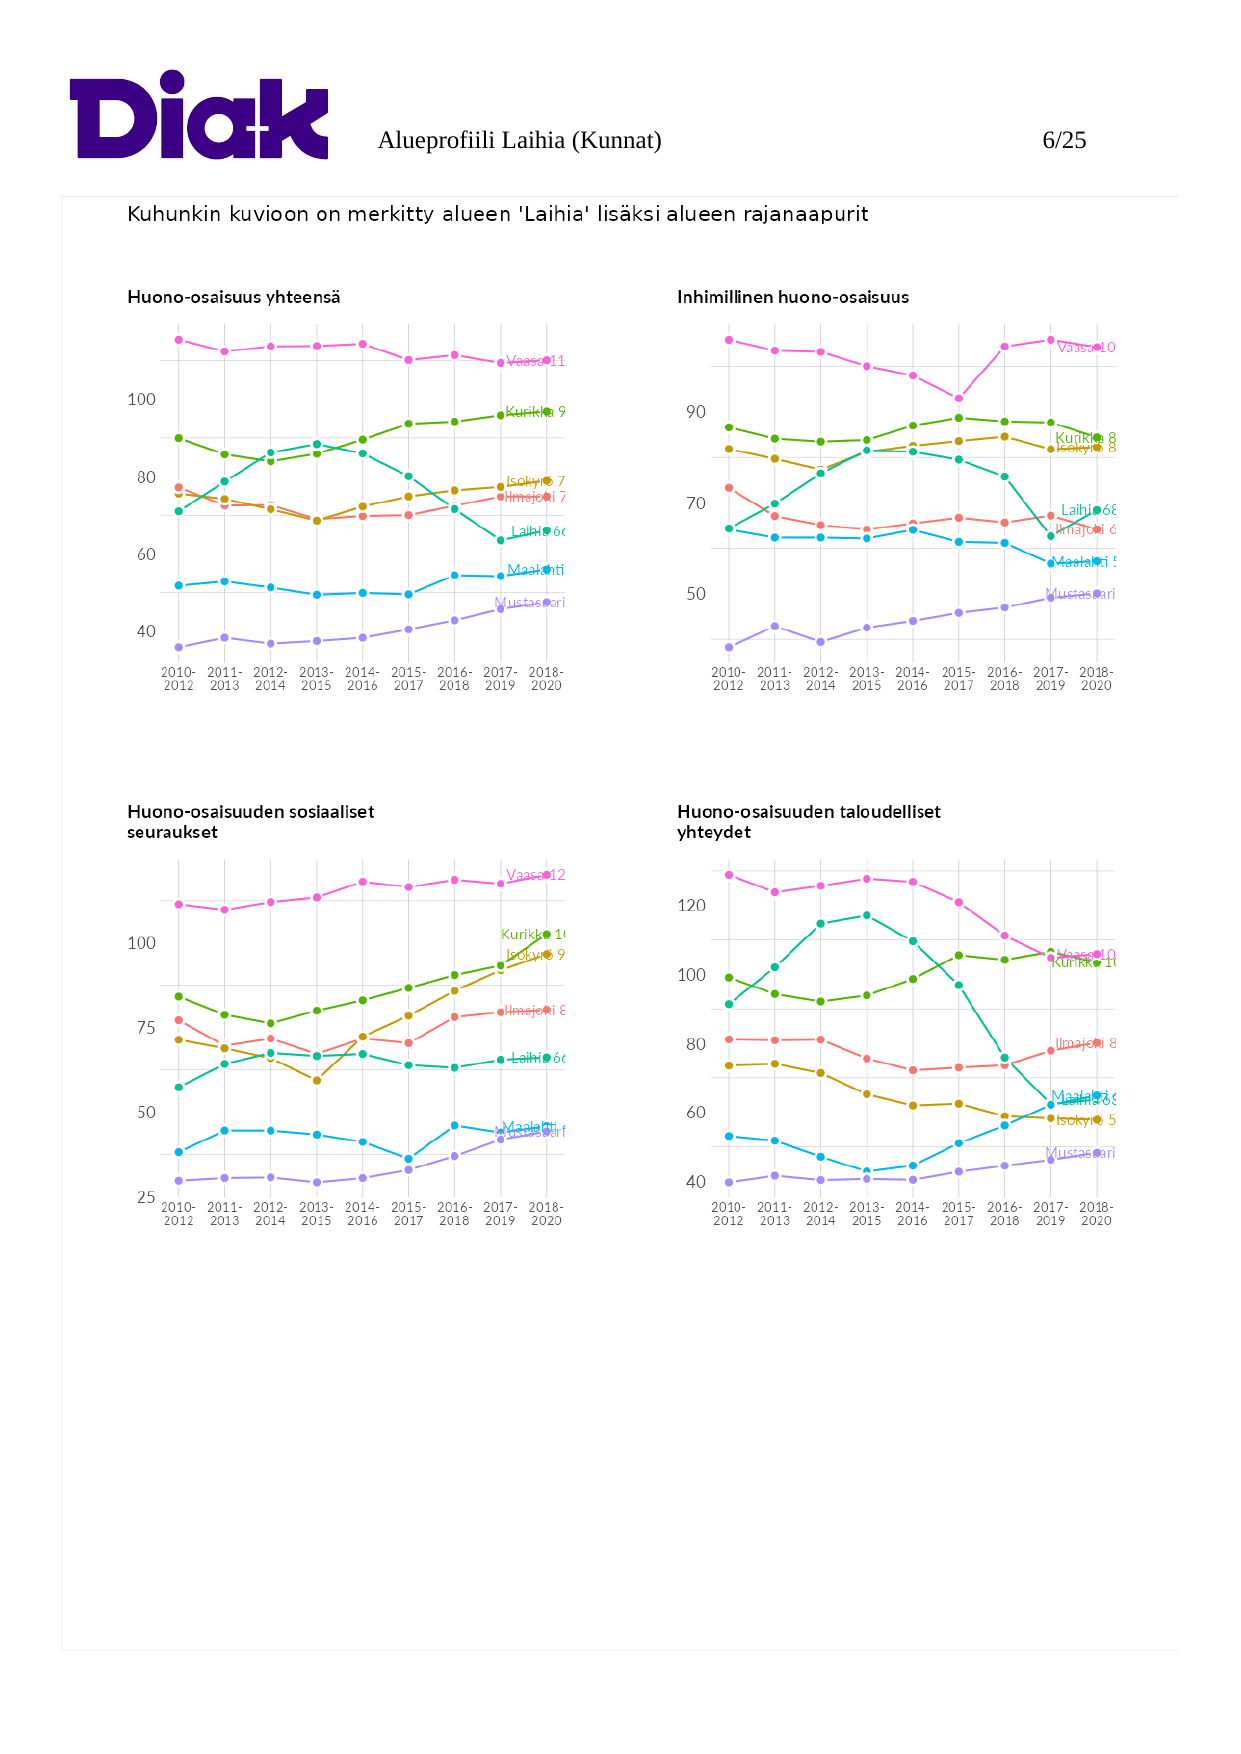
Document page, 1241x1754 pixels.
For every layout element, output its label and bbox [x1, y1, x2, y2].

picture [61, 196, 1179, 1651]
